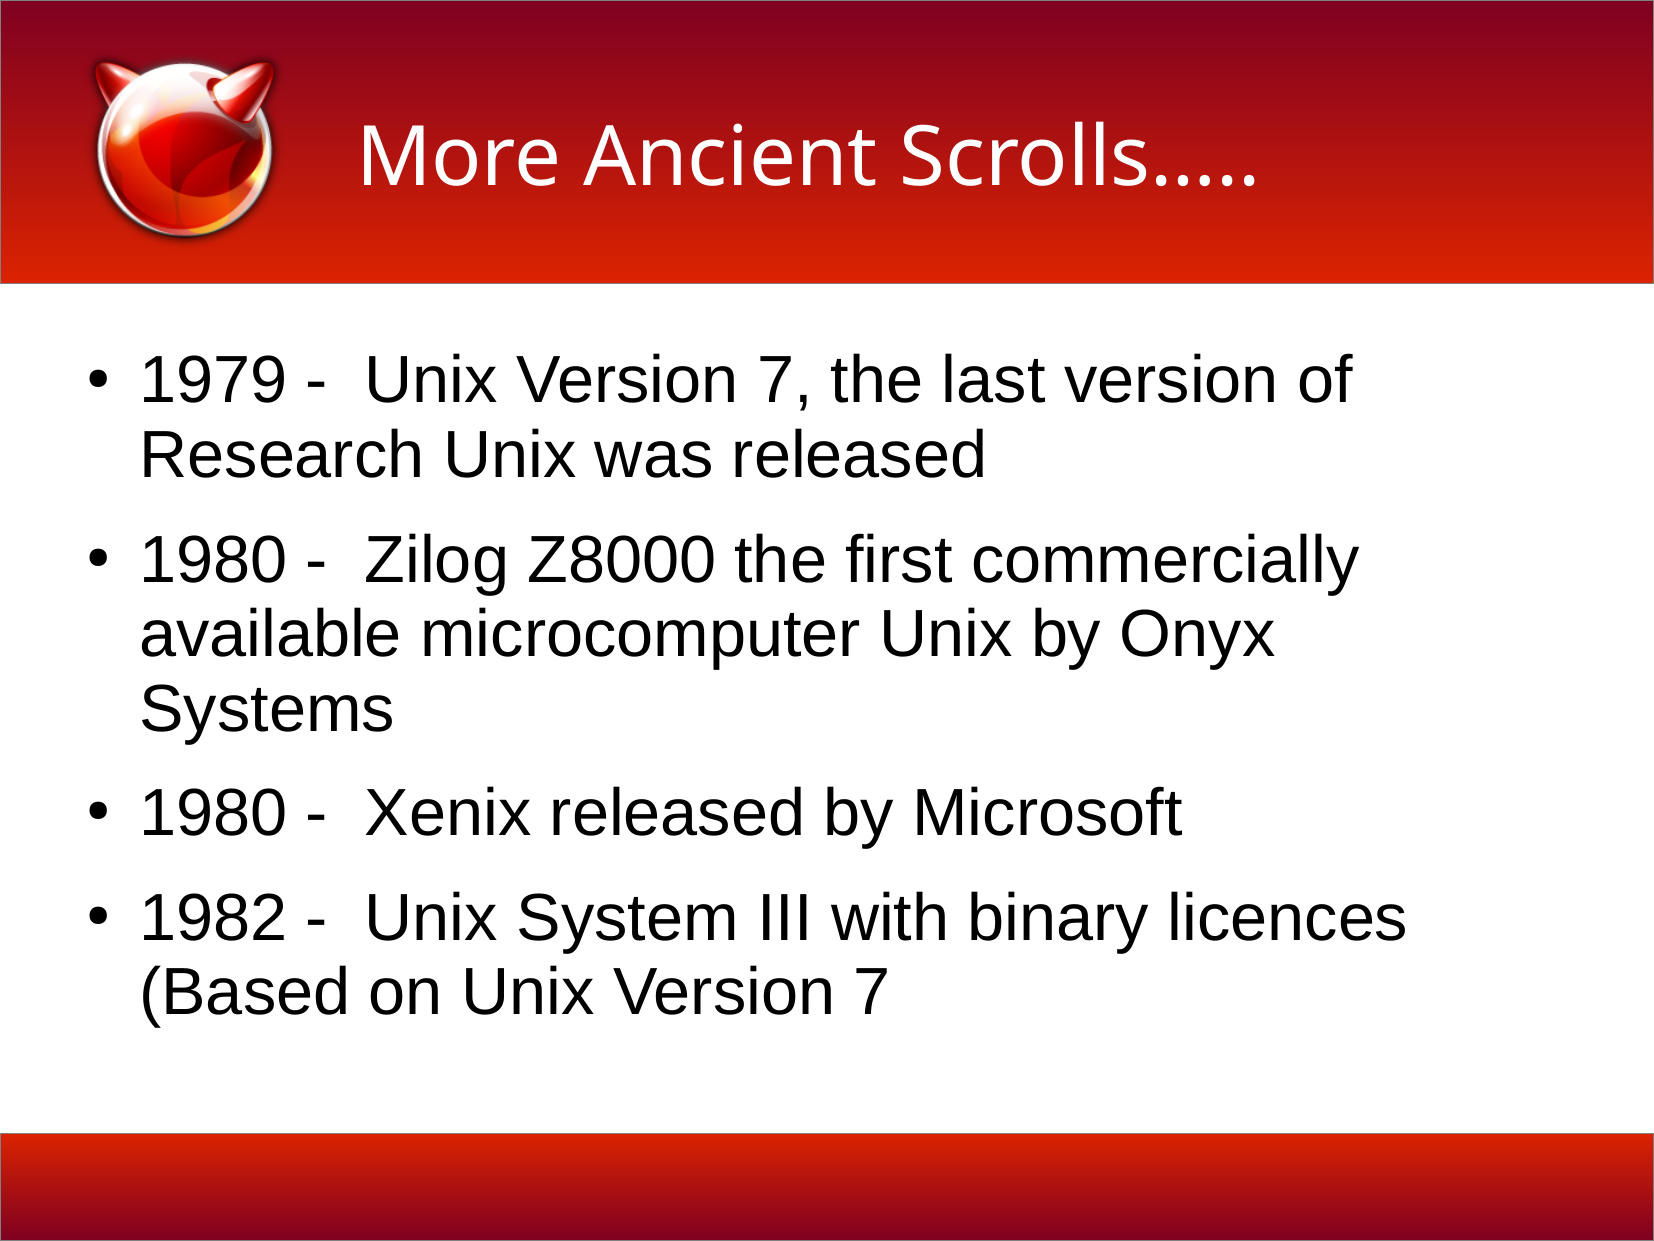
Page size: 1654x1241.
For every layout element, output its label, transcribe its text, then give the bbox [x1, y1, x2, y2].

list 1979 - Unix Version 7, the last version of Research Unix was released 1980 - Zilog Z8000 the first commercially available microcomputer Unix by Onyx Systems 1980 - Xenix released by Microsoft 1982 - Unix System III with binary licences (Based on Unix Version 7 [68, 342, 1524, 1062]
title More Ancient Scrolls….. [82, 49, 1536, 257]
